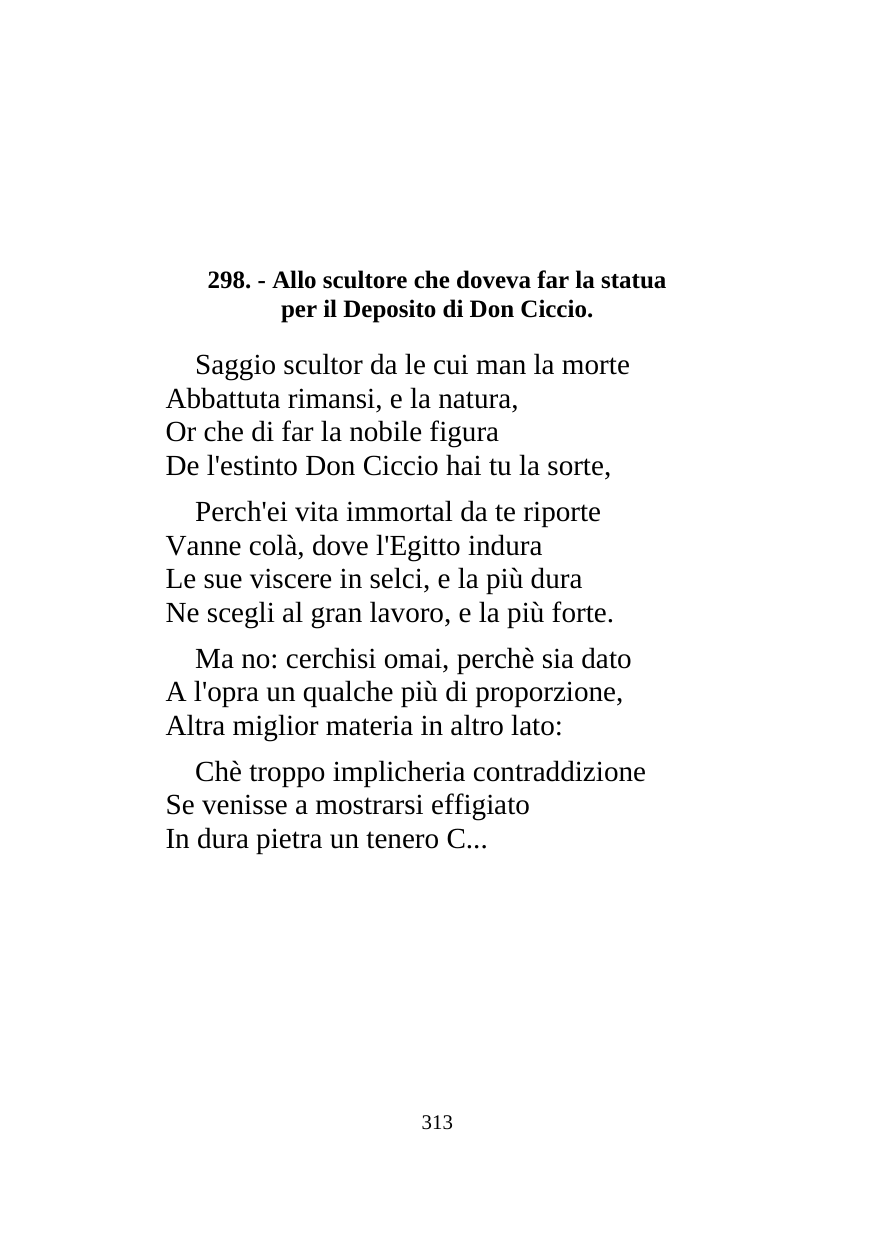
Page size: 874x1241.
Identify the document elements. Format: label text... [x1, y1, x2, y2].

text Ma no: cerchisi omai, perchè sia dato A l'opra un qualche più di proporzione, Altra miglior materia in altro lato: [165, 641, 768, 741]
text Saggio scultor da le cui man la morte Abbattuta rimansi, e la natura, Or che di far la nobile figura De l'estinto Don Ciccio hai tu la sorte, [165, 347, 768, 482]
text Chè troppo implicheria contraddizione Se venisse a mostrarsi effigiato In dura pietra un tenero C... [165, 754, 768, 854]
text 298. - Allo scultore che doveva far la statua per il Deposito di Don Ciccio. [106, 265, 768, 322]
text Perch'ei vita immortal da te riporte Vanne colà, dove l'Egitto indura Le sue viscere in selci, e la più dura Ne scegli al gran lavoro, e la più forte. [165, 494, 768, 628]
